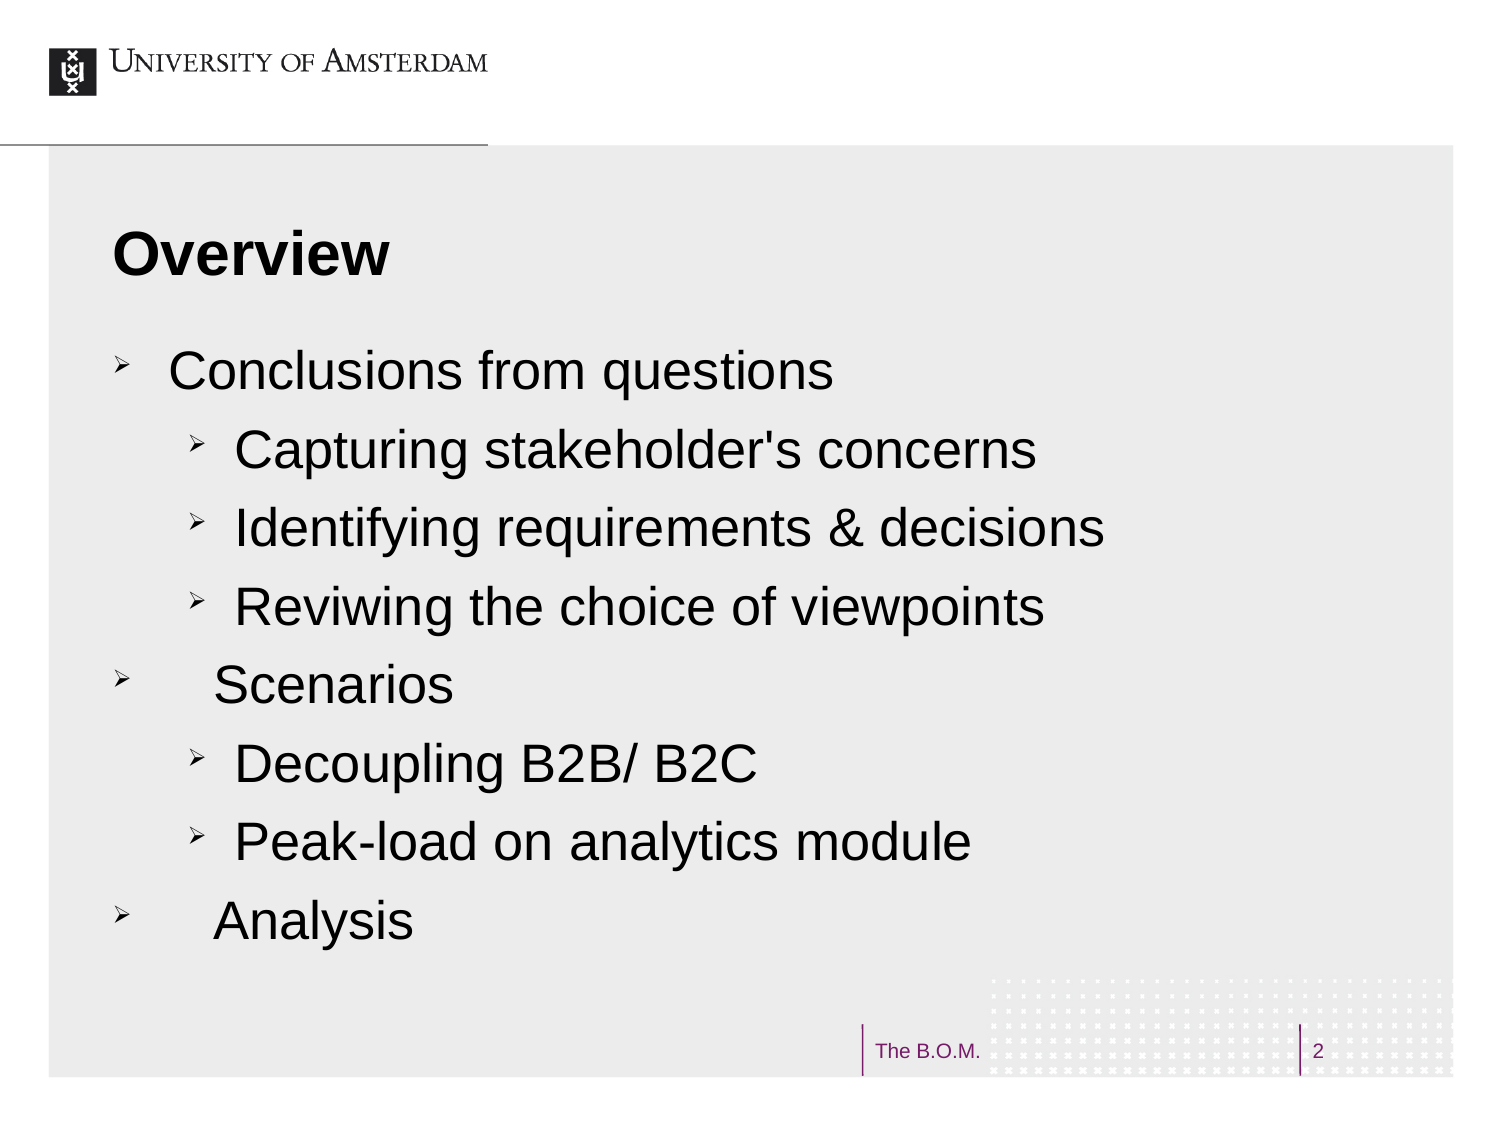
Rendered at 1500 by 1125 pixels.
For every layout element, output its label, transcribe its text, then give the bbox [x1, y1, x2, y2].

text_box The B.O.M. [874, 1037, 1276, 1088]
text_box Overview [112, 212, 1326, 335]
picture [0, 0, 1500, 1125]
text_box [1312, 1037, 1401, 1103]
text_box Conclusions from questions Capturing stakeholder's concerns Identifying requirements & decisions Reviwing the choice of viewpoints Scenarios Decoupling B2B/ B2C Peak-load on analytics module Analysis [112, 335, 1326, 886]
